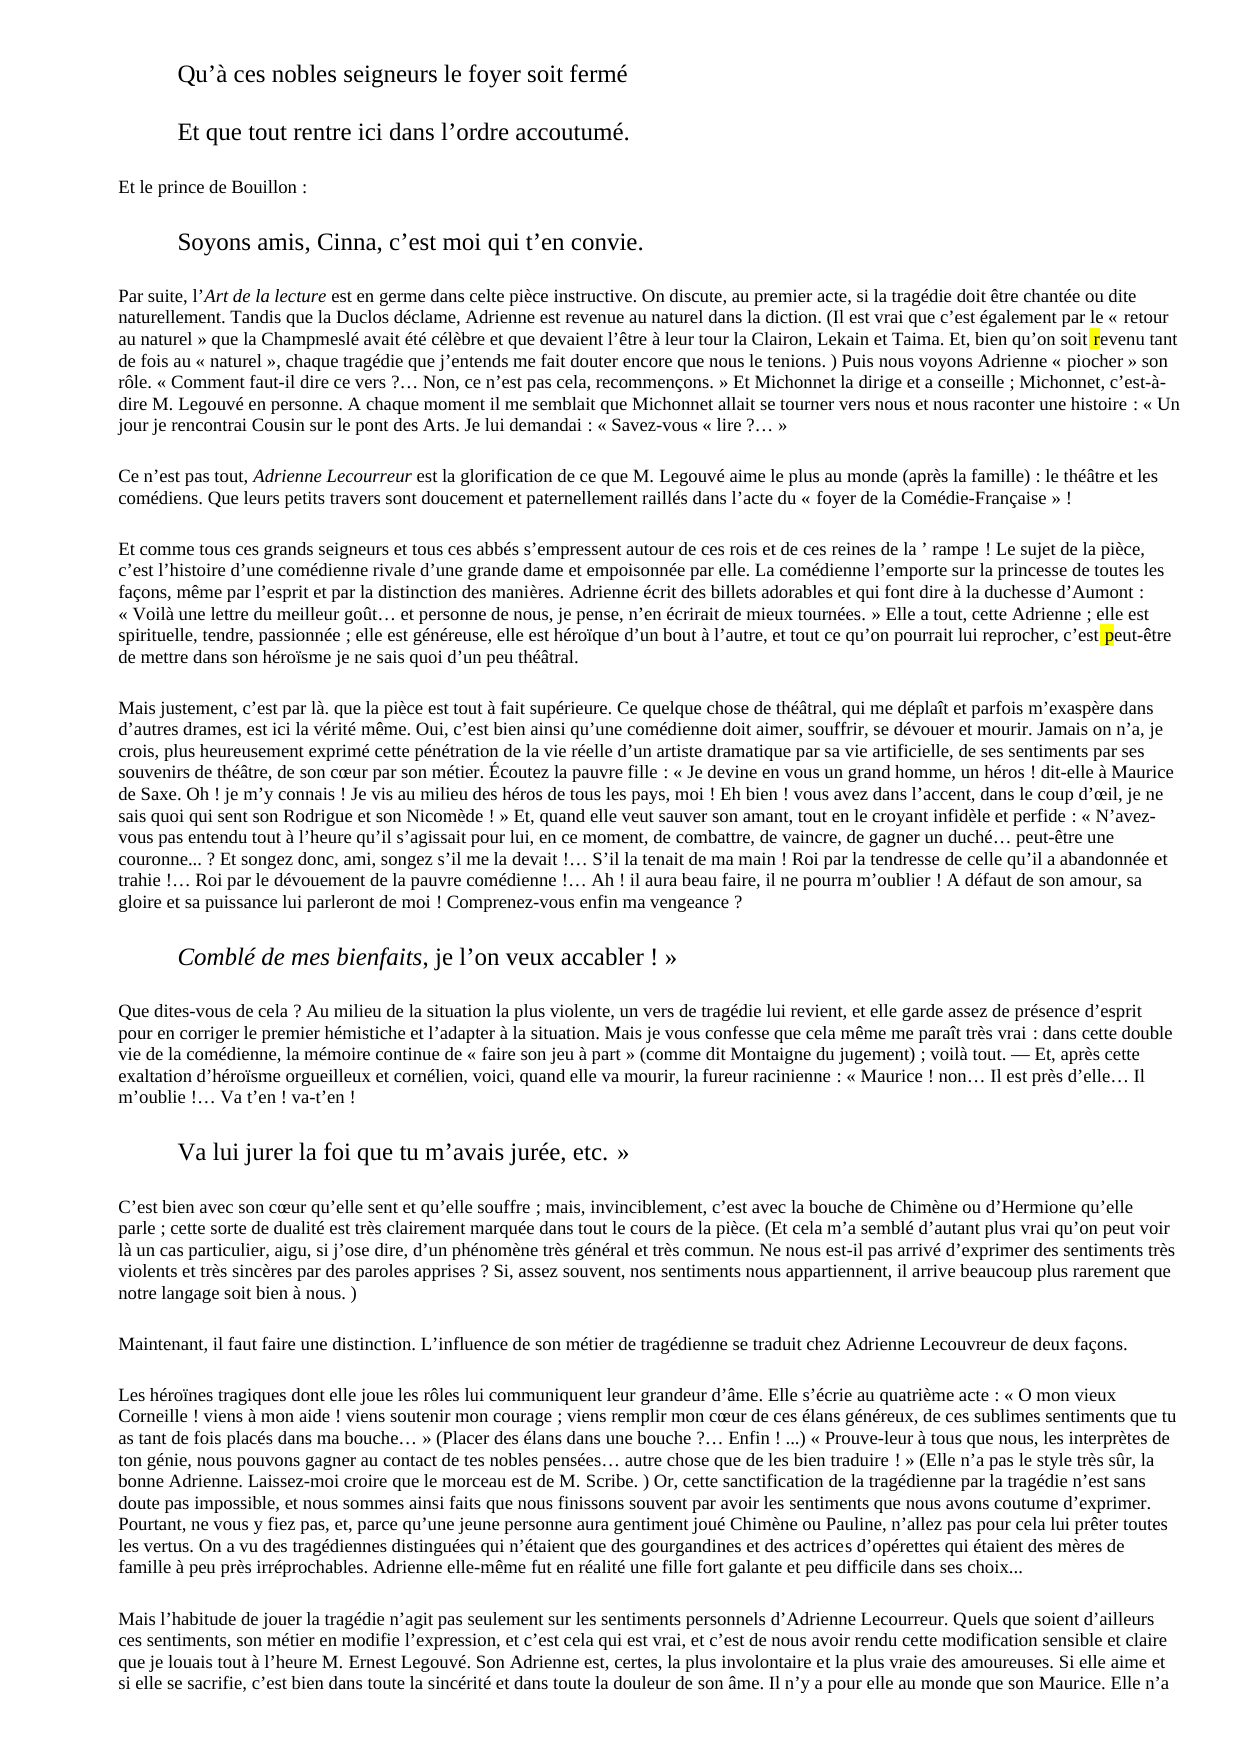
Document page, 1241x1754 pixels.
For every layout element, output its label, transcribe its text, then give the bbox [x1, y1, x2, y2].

text Que dites-vous de cela ? Au milieu de la situation la plus violente, un vers de tragédie lui revient, et elle garde assez de présence d’esprit pour en corriger le premier hémistiche et l’adapter à la situation. Mais je vous confesse que cela même me paraît très vrai : dans cette double vie de la comédienne, la mémoire continue de « faire son jeu à part » (comme dit Montaigne du jugement) ; voilà tout. — Et, après cette exaltation d’héroïsme orgueilleux et cornélien, voici, quand elle va mourir, la fureur racinienne : « Maurice ! non… Il est près d’elle… Il m’oublie !… Va t’en ! va-t’en ! [118, 1000, 1181, 1108]
text Qu’à ces nobles seigneurs le foyer soit fermé [177, 59, 1122, 88]
text Et comme tous ces grands seigneurs et tous ces abbés s’empressent autour de ces rois et de ces reines de la ’ rampe ! Le sujet de la pièce, c’est l’histoire d’une comédienne rivale d’une grande dame et empoisonnée par elle. La comédienne l’emporte sur la princesse de toutes les façons, même par l’esprit et par la distinction des manières. Adrienne écrit des billets adorables et qui font dire à la duchesse d’Aumont : « Voilà une lettre du meilleur goût… et personne de nous, je pense, n’en écrirait de mieux tournées. » Elle a tout, cette Adrienne ; elle est spirituelle, tendre, passionnée ; elle est généreuse, elle est héroïque d’un bout à l’autre, et tout ce qu’on pourrait lui reprocher, c’est peut-être de mettre dans son héroïsme je ne sais quoi d’un peu théâtral. [118, 538, 1181, 667]
text Maintenant, il faut faire une distinction. L’influence de son métier de tragédienne se traduit chez Adrienne Lecouvreur de deux façons. [118, 1333, 1181, 1354]
text Par suite, l’Art de la lecture est en germe dans celte pièce instructive. On discute, au premier acte, si la tragédie doit être chantée ou dite naturellement. Tandis que la Duclos déclame, Adrienne est revenue au naturel dans la diction. (Il est vrai que c’est également par le « retour au naturel » que la Champmeslé avait été célèbre et que devaient l’être à leur tour la Clairon, Lekain et Taima. Et, bien qu’on soit revenu tant de fois au « naturel », chaque tragédie que j’entends me fait douter encore que nous le tenions. ) Puis nous voyons Adrienne « piocher » son rôle. « Comment faut-il dire ce vers ?… Non, ce n’est pas cela, recommençons. » Et Michonnet la dirige et a conseille ; Michonnet, c’est-à-dire M. Legouvé en personne. A chaque moment il me semblait que Michonnet allait se tourner vers nous et nous raconter une histoire : « Un jour je rencontrai Cousin sur le pont des Arts. Je lui demandai : « Savez-vous « lire ?… » [118, 285, 1181, 436]
text Les héroïnes tragiques dont elle joue les rôles lui communiquent leur grandeur d’âme. Elle s’écrie au quatrième acte : « O mon vieux Corneille ! viens à mon aide ! viens soutenir mon courage ; viens remplir mon cœur de ces élans généreux, de ces sublimes sentiments que tu as tant de fois placés dans ma bouche… » (Placer des élans dans une bouche ?… Enfin ! ...) « Prouve-leur à tous que nous, les interprètes de ton génie, nous pouvons gagner au contact de tes nobles pensées… autre chose que de les bien traduire ! » (Elle n’a pas le style très sûr, la bonne Adrienne. Laissez-moi croire que le morceau est de M. Scribe. ) Or, cette sanctification de la tragédienne par la tragédie n’est sans doute pas impossible, et nous sommes ainsi faits que nous finissons souvent par avoir les sentiments que nous avons coutume d’exprimer. Pourtant, ne vous y fiez pas, et, parce qu’une jeune personne aura gentiment joué Chimène ou Pauline, n’allez pas pour cela lui prêter toutes les vertus. On a vu des tragédiennes distinguées qui n’étaient que des gourgandines et des actrices d’opérettes qui étaient des mères de famille à peu près irréprochables. Adrienne elle-même fut en réalité une fille fort galante et peu difficile dans ses choix... [118, 1384, 1181, 1578]
text Soyons amis, Cinna, c’est moi qui t’en convie. [177, 227, 1122, 255]
text Ce n’est pas tout, Adrienne Lecourreur est la glorification de ce que M. Legouvé aime le plus au monde (après la famille) : le théâtre et les comédiens. Que leurs petits travers sont doucement et paternellement raillés dans l’acte du « foyer de la Comédie-Française » ! [118, 465, 1181, 508]
text Comblé de mes bienfaits, je l’on veux accabler ! » [177, 942, 1122, 971]
text Mais justement, c’est par là. que la pièce est tout à fait supérieure. Ce quelque chose de théâtral, qui me déplaît et parfois m’exaspère dans d’autres drames, est ici la vérité même. Oui, c’est bien ainsi qu’une comédienne doit aimer, souffrir, se dévouer et mourir. Jamais on n’a, je crois, plus heureusement exprimé cette pénétration de la vie réelle d’un artiste dramatique par sa vie artificielle, de ses sentiments par ses souvenirs de théâtre, de son cœur par son métier. Écoutez la pauvre fille : « Je devine en vous un grand homme, un héros ! dit-elle à Maurice de Saxe. Oh ! je m’y connais ! Je vis au milieu des héros de tous les pays, moi ! Eh bien ! vous avez dans l’accent, dans le coup d’œil, je ne sais quoi qui sent son Rodrigue et son Nicomède ! » Et, quand elle veut sauver son amant, tout en le croyant infidèle et perfide : « N’avez-vous pas entendu tout à l’heure qu’il s’agissait pour lui, en ce moment, de combattre, de vaincre, de gagner un duché… peut-être une couronne... ? Et songez donc, ami, songez s’il me la devait !… S’il la tenait de ma main ! Roi par la tendresse de celle qu’il a abandonnée et trahie !… Roi par le dévouement de la pauvre comédienne !… Ah ! il aura beau faire, il ne pourra m’oublier ! A défaut de son amour, sa gloire et sa puissance lui parleront de moi ! Comprenez-vous enfin ma vengeance ? [118, 697, 1181, 912]
text Va lui jurer la foi que tu m’avais jurée, etc. » [177, 1137, 1122, 1166]
text Mais l’habitude de jouer la tragédie n’agit pas seulement sur les sentiments personnels d’Adrienne Lecourreur. Quels que soient d’ailleurs ces sentiments, son métier en modifie l’expression, et c’est cela qui est vrai, et c’est de nous avoir rendu cette modification sensible et claire que je louais tout à l’heure M. Ernest Legouvé. Son Adrienne est, certes, la plus involontaire et la plus vraie des amoureuses. Si elle aime et si elle se sacrifie, c’est bien dans toute la sincérité et dans toute la douleur de son âme. Il n’y a pour elle au monde que son Maurice. Elle n’a [118, 1607, 1181, 1694]
text Et le prince de Bouillon : [118, 176, 1181, 197]
text C’est bien avec son cœur qu’elle sent et qu’elle souffre ; mais, invinciblement, c’est avec la bouche de Chimène ou d’Hermione qu’elle parle ; cette sorte de dualité est très clairement marquée dans tout le cours de la pièce. (Et cela m’a semblé d’autant plus vrai qu’on peut voir là un cas particulier, aigu, si j’ose dire, d’un phénomène très général et très commun. Ne nous est-il pas arrivé d’exprimer des sentiments très violents et très sincères par des paroles apprises ? Si, assez souvent, nos sentiments nous appartiennent, il arrive beaucoup plus rarement que notre langage soit bien à nous. ) [118, 1196, 1181, 1303]
text Et que tout rentre ici dans l’ordre accoutumé. [177, 117, 1122, 146]
